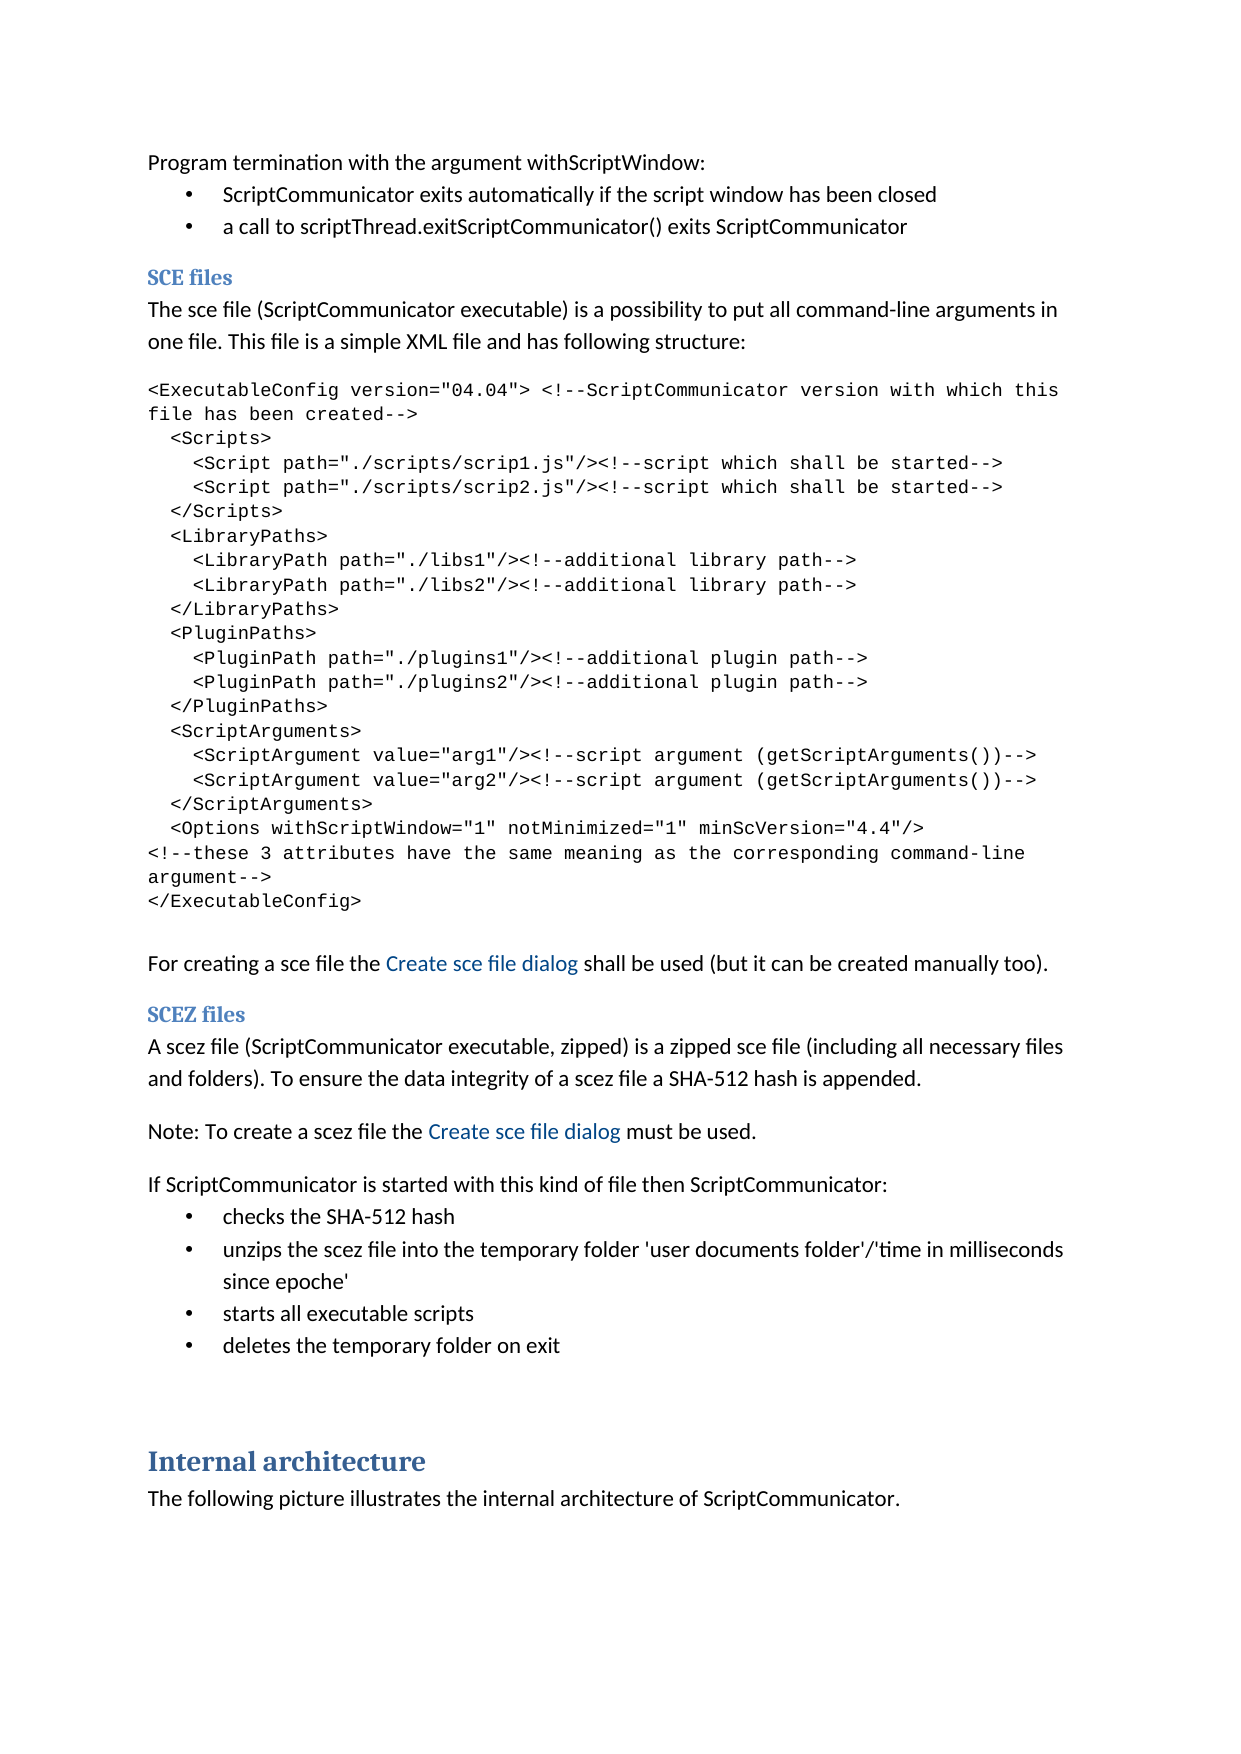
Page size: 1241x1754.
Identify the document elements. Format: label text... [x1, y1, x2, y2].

text <PluginPath path="./plugins1"/><!--additional plugin path--> [148, 648, 1093, 670]
text <Scripts> [148, 429, 1093, 450]
text </PluginPaths> [148, 697, 1093, 718]
text <LibraryPath path="./libs1"/><!--additional library path--> [148, 551, 1093, 572]
text <Script path="./scripts/scrip1.js"/><!--script which shall be started--> [148, 453, 1093, 475]
text For creating a sce file the Create sce file dialog shall be used (but it can be created manually too). [148, 949, 1093, 977]
text <Script path="./scripts/scrip2.js"/><!--script which shall be started--> [148, 478, 1093, 499]
text <ScriptArgument value="arg1"/><!--script argument (getScriptArguments())--> [148, 746, 1093, 767]
text Program termination with the argument withScriptWindow: [148, 148, 1093, 176]
text </Scripts> [148, 502, 1093, 523]
list unzips the scez file into the temporary folder 'user documents folder'/'time in milliseconds since epoche' [185, 1235, 1093, 1295]
list deletes the temporary folder on exit [185, 1331, 1093, 1359]
text </ScriptArguments> [148, 795, 1093, 816]
text <!--these 3 attributes have the same meaning as the corresponding command-line argument--> [148, 843, 1093, 889]
text <PluginPath path="./plugins2"/><!--additional plugin path--> [148, 673, 1093, 694]
text <ScriptArgument value="arg2"/><!--script argument (getScriptArguments())--> [148, 770, 1093, 792]
text <PluginPaths> [148, 624, 1093, 645]
text <Options withScriptWindow="1" notMinimized="1" minScVersion="4.4"/> [148, 819, 1093, 840]
text If ScriptCommunicator is started with this kind of file then ScriptCommunicator: [148, 1170, 1093, 1198]
subtitle Internal architecture [148, 1446, 1093, 1479]
subtitle SCEZ files [148, 1002, 1093, 1028]
text <LibraryPaths> [148, 527, 1093, 548]
text <LibraryPath path="./libs2"/><!--additional library path--> [148, 575, 1093, 597]
text <ScriptArguments> [148, 722, 1093, 743]
text Note: To create a scez file the Create sce file dialog must be used. [148, 1117, 1093, 1145]
list a call to scriptThread.exitScriptCommunicator() exits ScriptCommunicator [185, 212, 1093, 240]
text A scez file (ScriptCommunicator executable, zipped) is a zipped sce file (including all necessary files and folders). To ensure the data integrity of a scez file a SHA-512 hash is appended. [148, 1032, 1093, 1092]
text </ExecutableConfig> [148, 892, 1093, 913]
list starts all executable scripts [185, 1299, 1093, 1327]
subtitle SCE files [148, 265, 1093, 291]
text The sce file (ScriptCommunicator executable) is a possibility to put all command-line arguments in one file. This file is a simple XML file and has following structure: [148, 295, 1093, 355]
list ScriptCommunicator exits automatically if the script window has been closed [185, 180, 1093, 208]
text The following picture illustrates the internal architecture of ScriptCommunicator. [148, 1484, 1093, 1512]
text </LibraryPaths> [148, 600, 1093, 621]
text <ExecutableConfig version="04.04"> <!--ScriptCommunicator version with which this file has been created--> [148, 380, 1093, 426]
list checks the SHA-512 hash [185, 1202, 1093, 1231]
